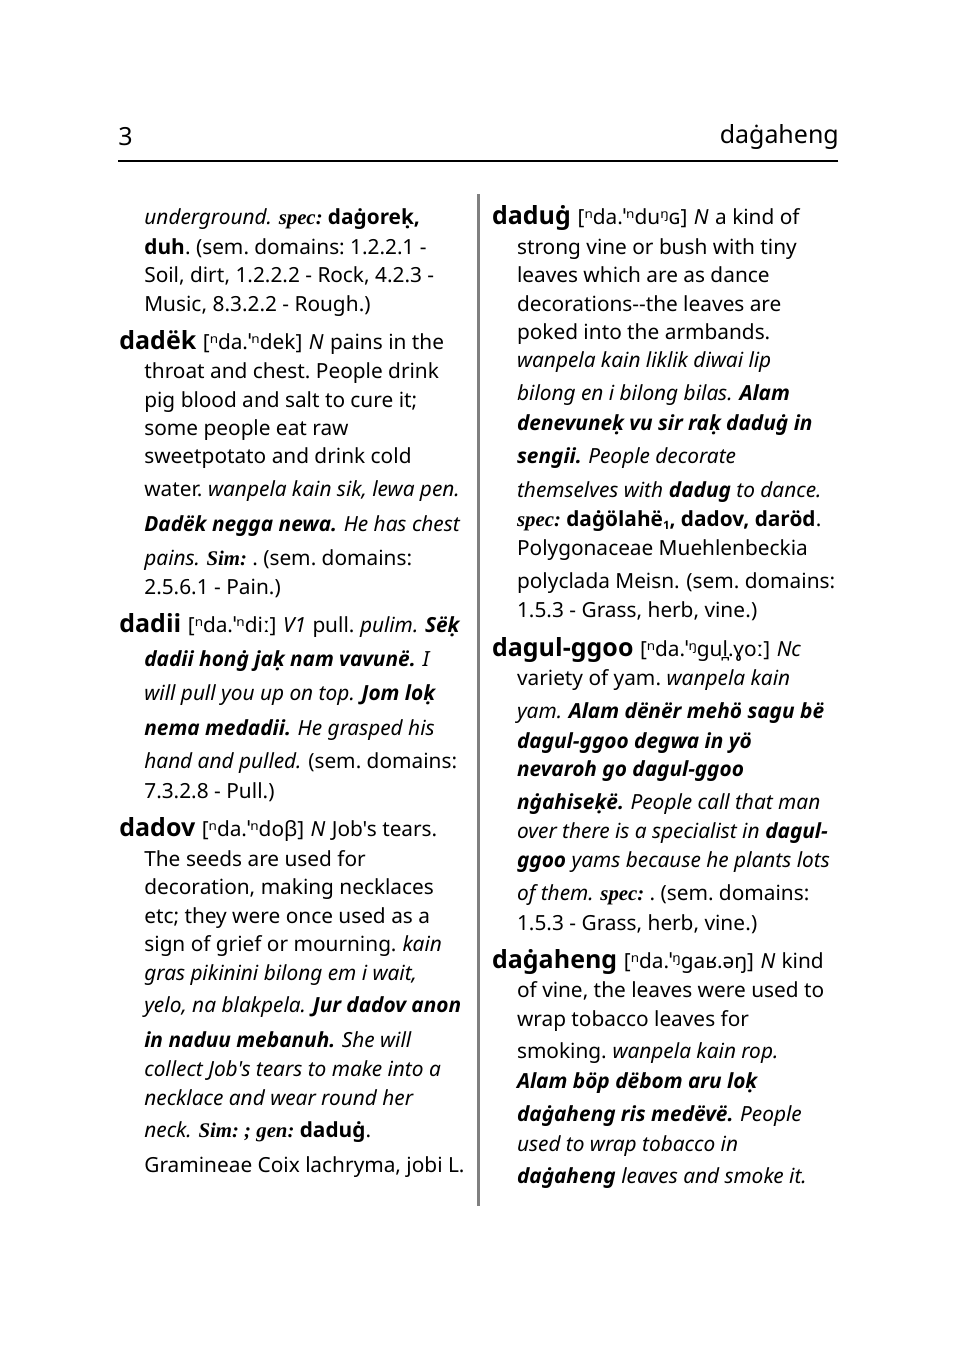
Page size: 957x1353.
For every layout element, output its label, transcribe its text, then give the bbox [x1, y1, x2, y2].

text daġaheng [ⁿda.ˈᵑɡaʁ.əŋ] N kind of vine, the leaves were used to wrap tobacco leaves for smoking. wanpela kain rop. Alam böp dëbom aru loḳ daġaheng ris medëvë. People used to wrap tobacco in daġaheng leaves and smoke it. [492, 938, 837, 1195]
text dagul-ggoo [ⁿda.ˈᵑɡul̪.ɣoː] Nc variety of yam. wanpela kain yam. Alam dënër mehö sagu bë dagul-ggoo degwa in yö nevaroh go dagul-ggoo nġahiseḳë. People call that man over there is a specialist in dagul-ggoo yams because he plants lots of them. spec: . (sem. domains: 1.5.3 - Grass, herb, vine.) [492, 626, 837, 938]
text dadëk [ⁿda.ˈⁿdek] N pains in the throat and chest. People drink pig blood and salt to cure it; some people eat raw sweetpotato and drink cold water. wanpela kain sik, lewa pen. Dadëk negga newa. He has chest pains. Sim: . (sem. domains: 2.5.6.1 - Pain.) [119, 319, 465, 603]
text dadii [ⁿda.ˈⁿdiː] V1 pull. pulim. Sëḳ dadii honġ jaḳ nam vavunë. I will pull you up on top. Jom loḳ nema medadii. He grasped his hand and pulled. (sem. domains: 7.3.2.8 - Pull.) [119, 603, 465, 807]
text dadov [ⁿda.ˈⁿdoβ] N Job's tears. The seeds are used for decoration, making necklaces etc; they were once used as a sign of grief or mourning. kain gras pikinini bilong em i wait, yelo, na blakpela. Jur dadov anon in naduu mebanuh. She will collect Job's tears to make into a necklace and wear round her neck. Sim: ; gen: daduġ. Gramineae Coix lachryma, jobi L. [119, 807, 465, 1183]
text daduġ [ⁿda.ˈⁿduᵑɢ] N a kind of strong vine or bush with tiny leaves which are as dance decorations--the leaves are poked into the armbands. wanpela kain liklik diwai lip bilong en i bilong bilas. Alam denevuneḳ vu sir raḳ daduġ in sengii. People decorate themselves with dadug to dance. spec: daġölahë1, dadov, daröd. Polygonaceae Muehlenbeckia polyclada Meisn. (sem. domains: 1.5.3 - Grass, herb, vine.) [492, 196, 837, 626]
text underground. spec: daġoreḳ, duh. (sem. domains: 1.2.2.1 - Soil, dirt, 1.2.2.2 - Rock, 4.2.3 - Music, 8.3.2.2 - Rough.) [119, 196, 465, 319]
